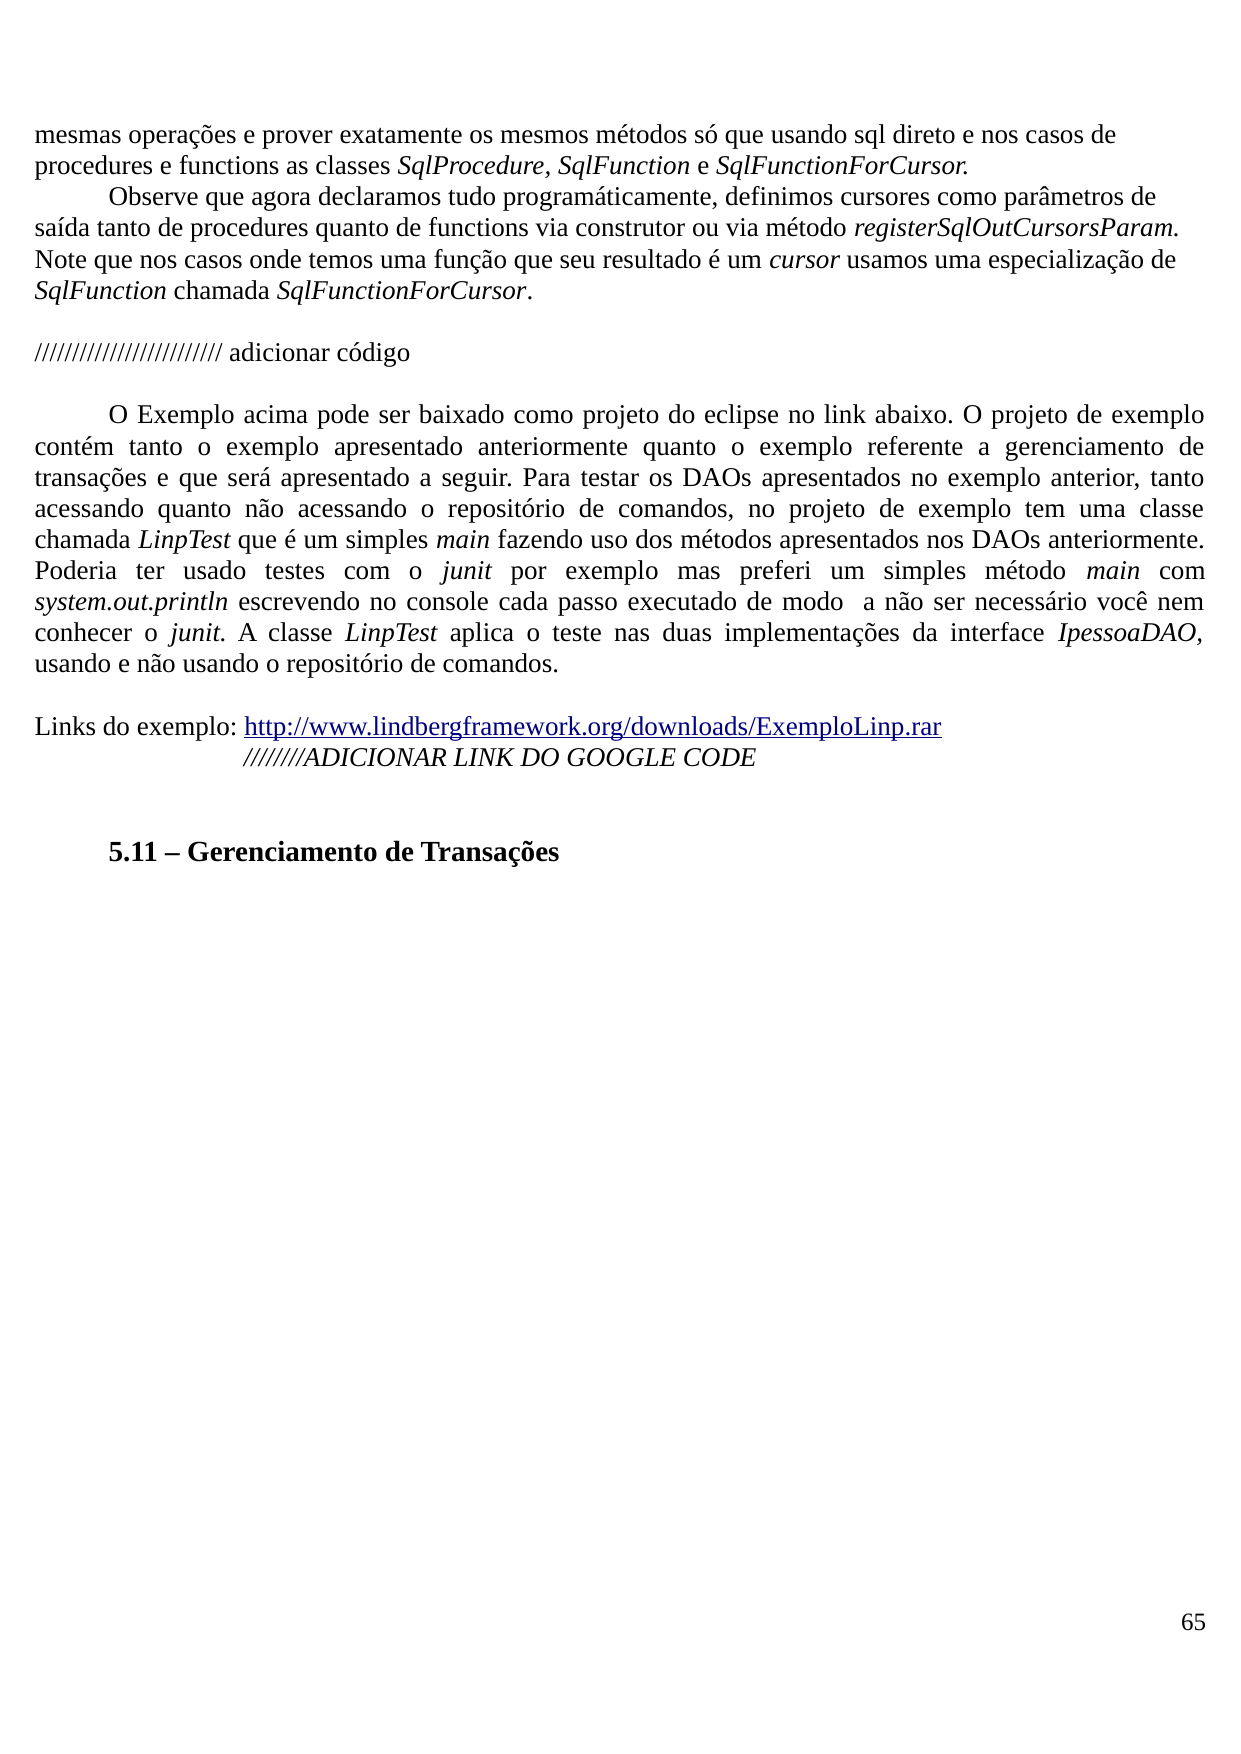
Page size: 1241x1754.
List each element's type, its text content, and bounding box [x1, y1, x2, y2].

text ///////////////////////// adicionar código [34, 336, 1206, 367]
text ////////ADICIONAR LINK DO GOOGLE CODE [34, 741, 1206, 772]
text Links do exemplo: http://www.lindbergframework.org/downloads/ExemploLinp.rar [34, 710, 1206, 741]
text 5.11 – Gerenciamento de Transações [34, 834, 1206, 868]
text mesmas operações e prover exatamente os mesmos métodos só que usando sql direto e nos casos de procedures e functions as classes SqlProcedure, SqlFunction e SqlFunctionForCursor. [34, 118, 1206, 180]
text Observe que agora declaramos tudo programáticamente, definimos cursores como parâmetros de saída tanto de procedures quanto de functions via construtor ou via método registerSqlOutCursorsParam. Note que nos casos onde temos uma função que seu resultado é um cursor usamos uma especialização de SqlFunction chamada SqlFunctionForCursor. [34, 180, 1206, 305]
text O Exemplo acima pode ser baixado como projeto do eclipse no link abaixo. O projeto de exemplo contém tanto o exemplo apresentado anteriormente quanto o exemplo referente a gerenciamento de transações e que será apresentado a seguir. Para testar os DAOs apresentados no exemplo anterior, tanto acessando quanto não acessando o repositório de comandos, no projeto de exemplo tem uma classe chamada LinpTest que é um simples main fazendo uso dos métodos apresentados nos DAOs anteriormente. Poderia ter usado testes com o junit por exemplo mas preferi um simples método main com system.out.println escrevendo no console cada passo executado de modo a não ser necessário você nem conhecer o junit. A classe LinpTest aplica o teste nas duas implementações da interface IpessoaDAO, usando e não usando o repositório de comandos. [34, 398, 1206, 679]
